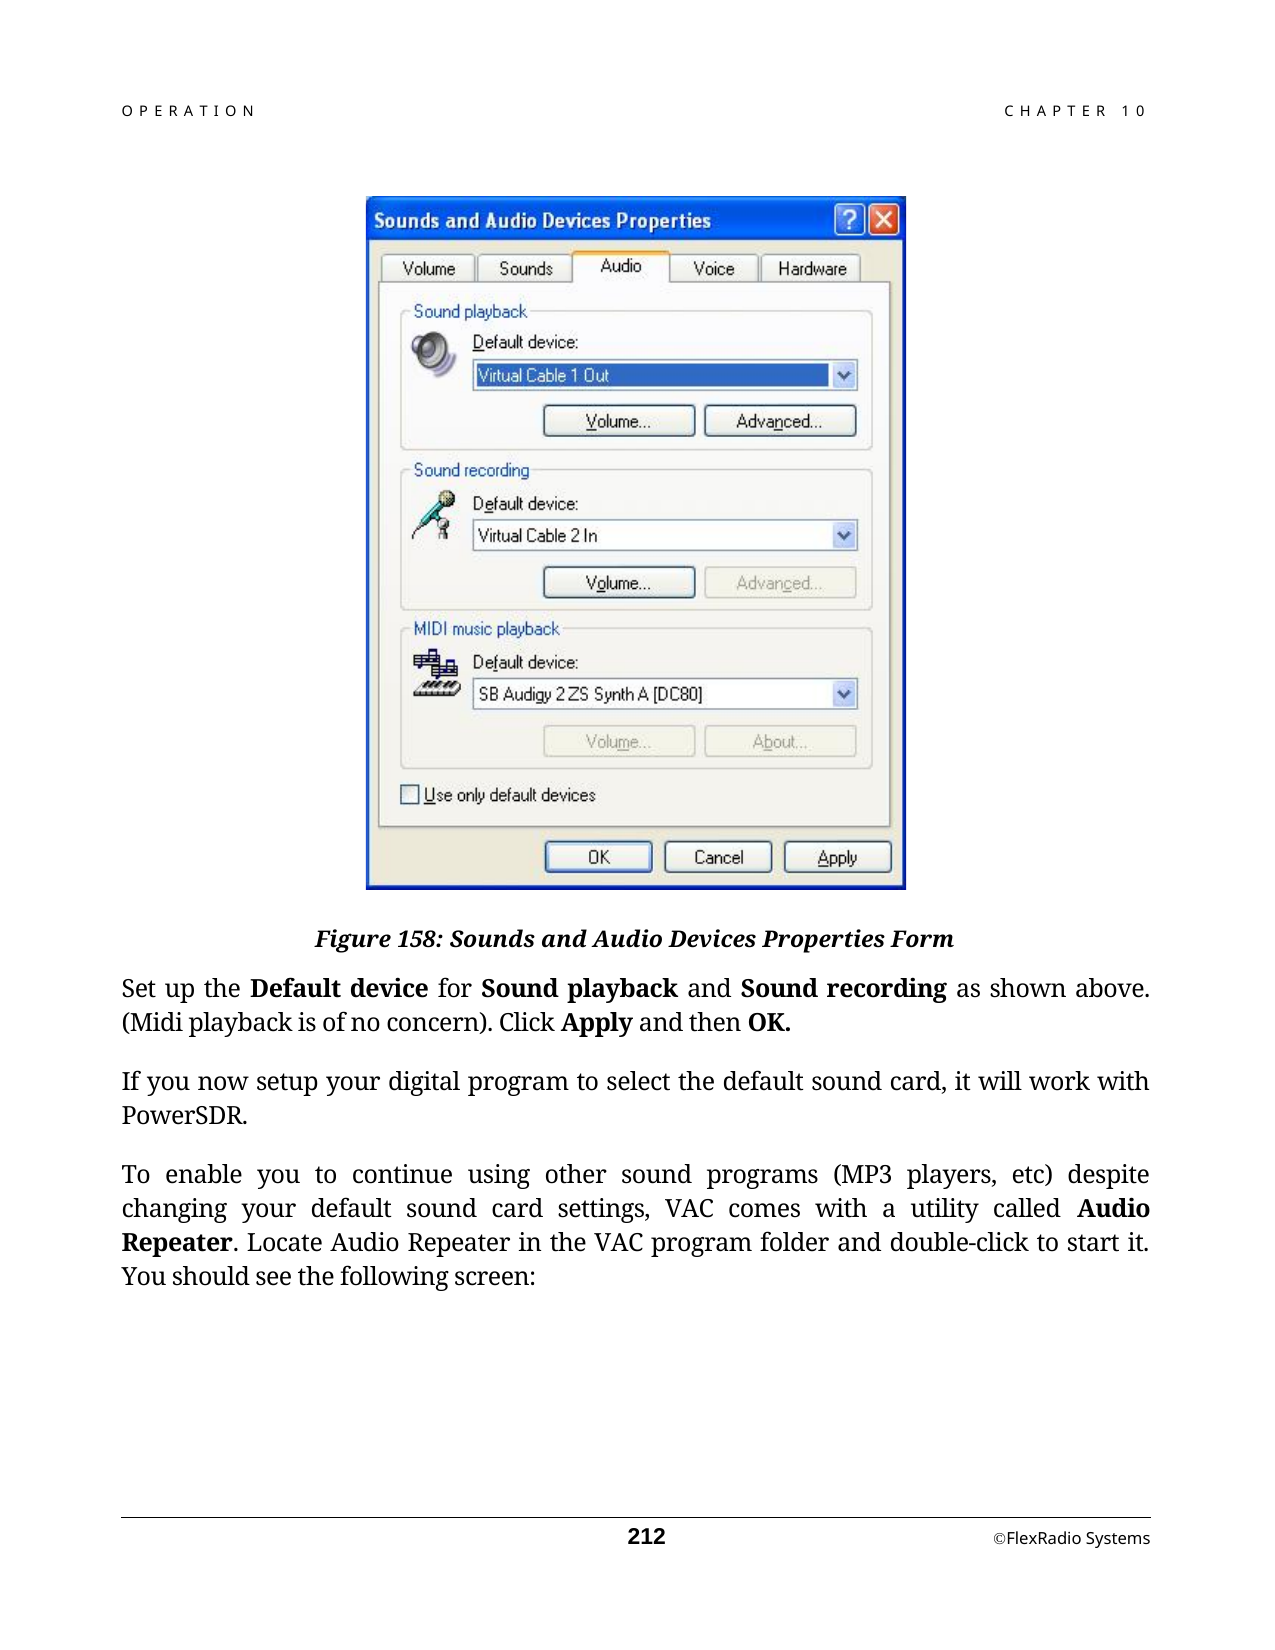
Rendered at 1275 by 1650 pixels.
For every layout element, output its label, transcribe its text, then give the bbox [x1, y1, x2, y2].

text To enable you to continue using other sound programs (MP3 players, etc) despite changing your default sound card settings, VAC comes with a utility called Audio Repeater. Locate Audio Repeater in the VAC program folder and double-click to start it. You should see the following screen: [121, 1157, 1151, 1293]
text If you now setup your digital program to select the default sound card, it will work with PowerSDR. [121, 1063, 1151, 1132]
text Figure 158: Sounds and Audio Devices Properties Form [121, 923, 1151, 955]
text Set up the Default device for Sound playback and Sound recording as shown above. (Midi playback is of no concern). Click Apply and then OK. [121, 970, 1151, 1038]
picture [365, 196, 907, 890]
